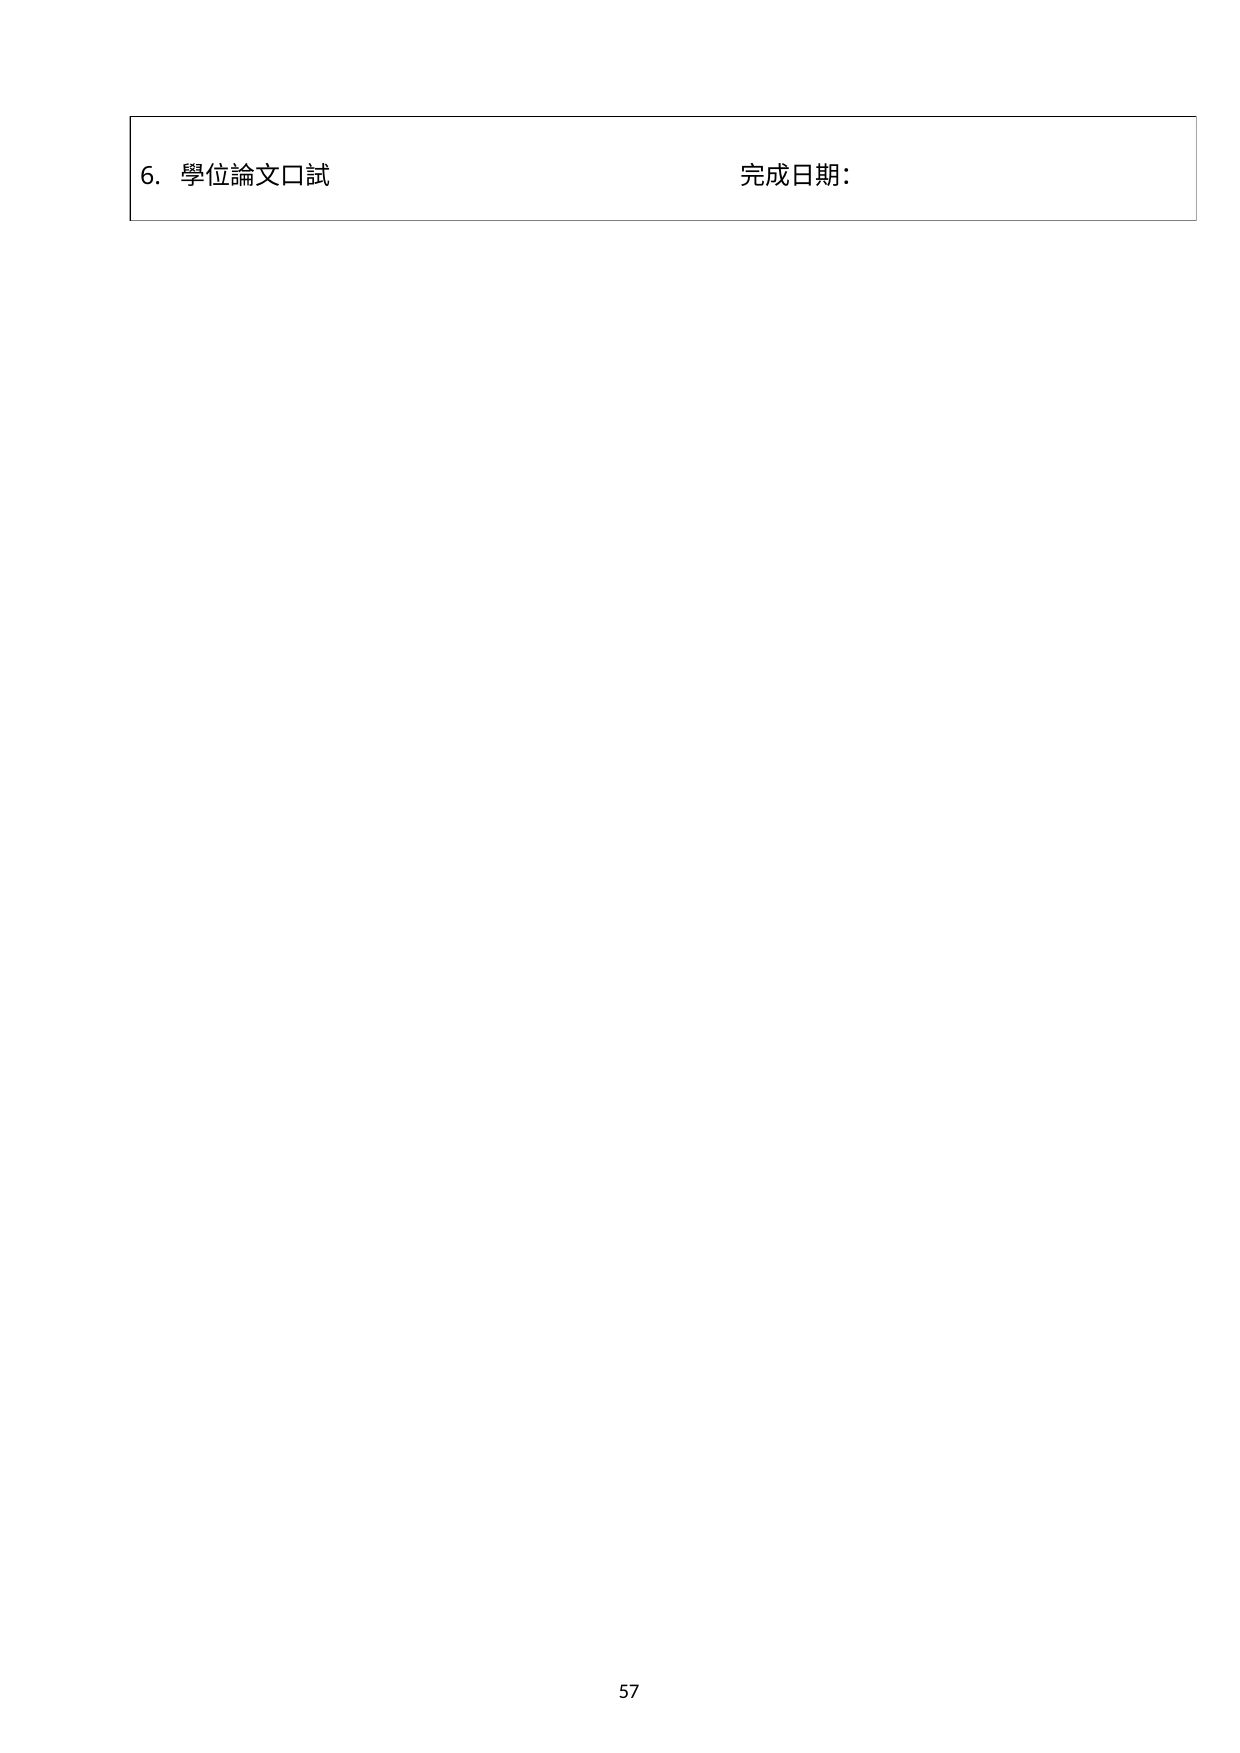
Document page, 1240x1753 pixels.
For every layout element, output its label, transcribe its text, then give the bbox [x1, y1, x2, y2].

picture [129, 116, 1197, 221]
text 57 [618, 1678, 653, 1704]
text 完成日期： [740, 164, 885, 189]
text 6. 學位論文口試 [140, 162, 347, 190]
